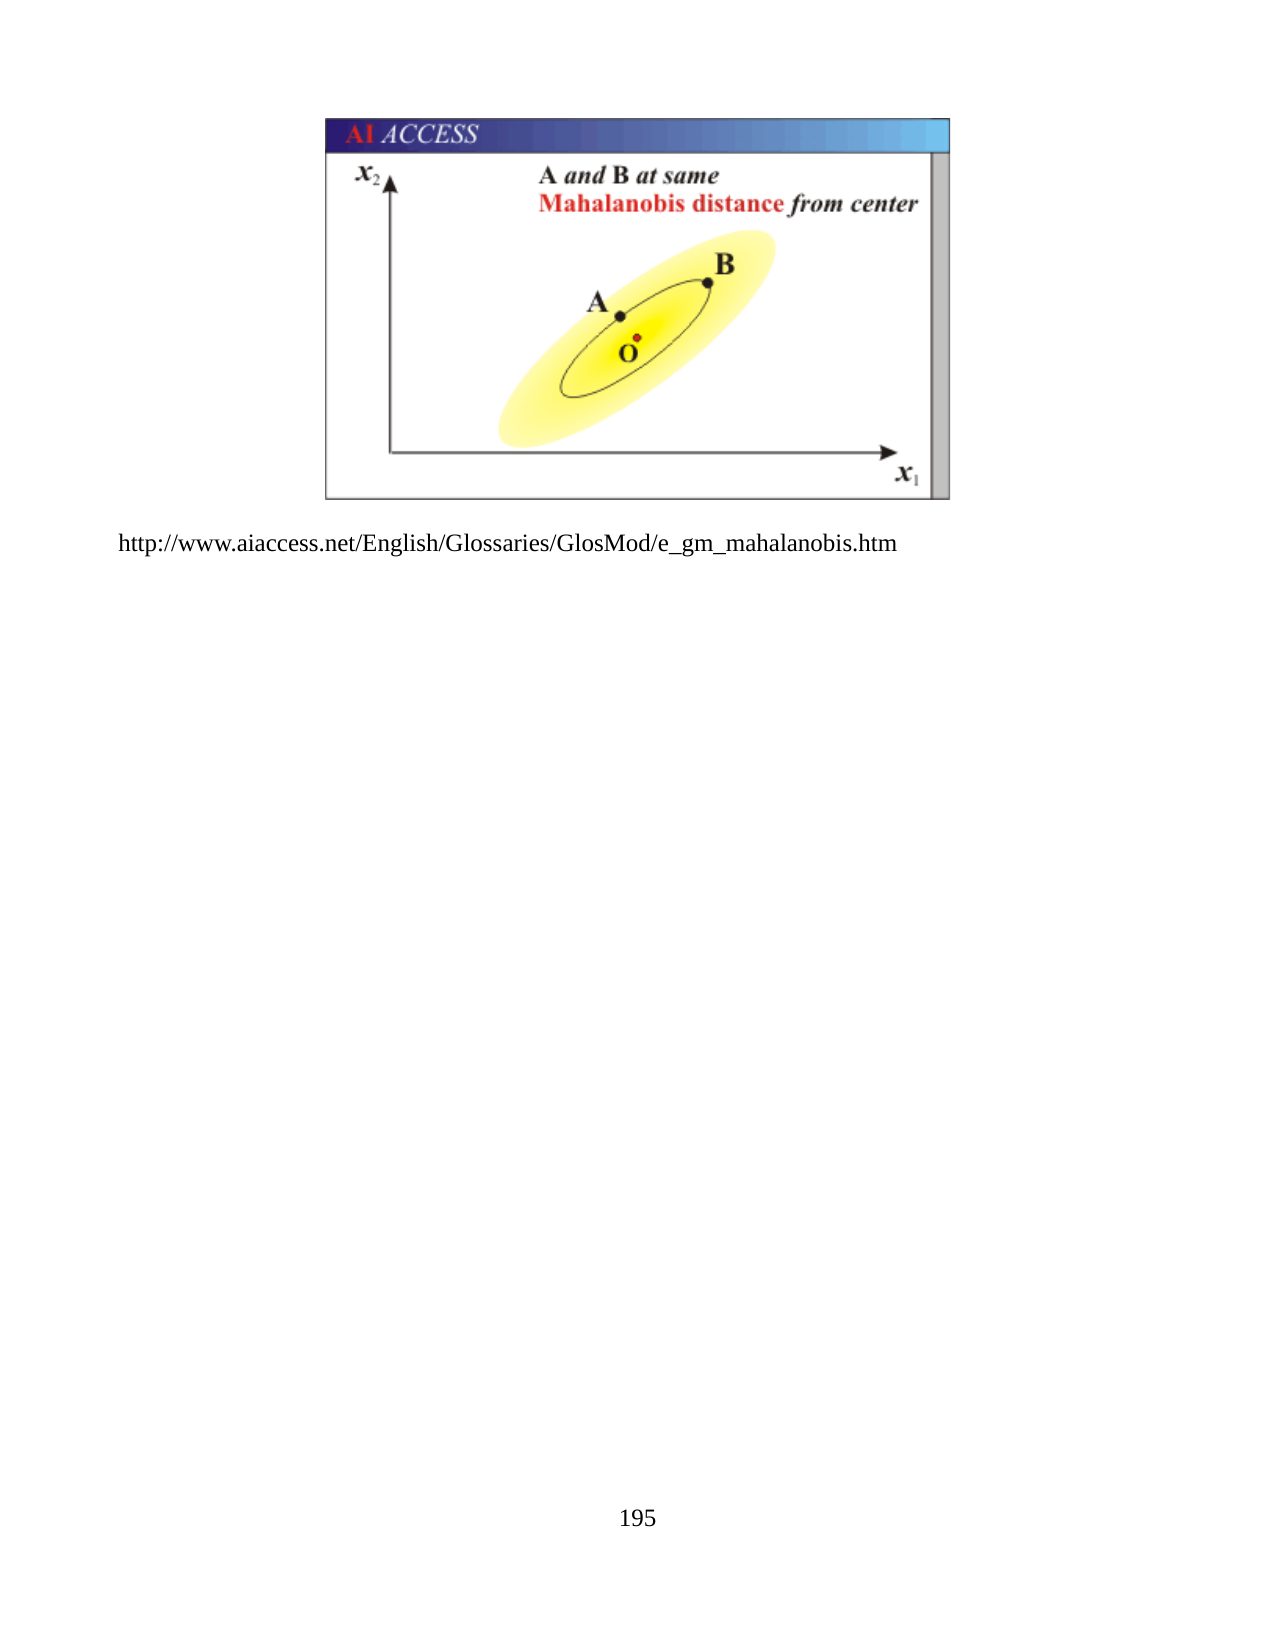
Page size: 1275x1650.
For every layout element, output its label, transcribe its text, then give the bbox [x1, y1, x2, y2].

text http://www.aiaccess.net/English/Glossaries/GlosMod/e_gm_mahalanobis.htm [118, 528, 1157, 557]
picture [325, 118, 951, 500]
